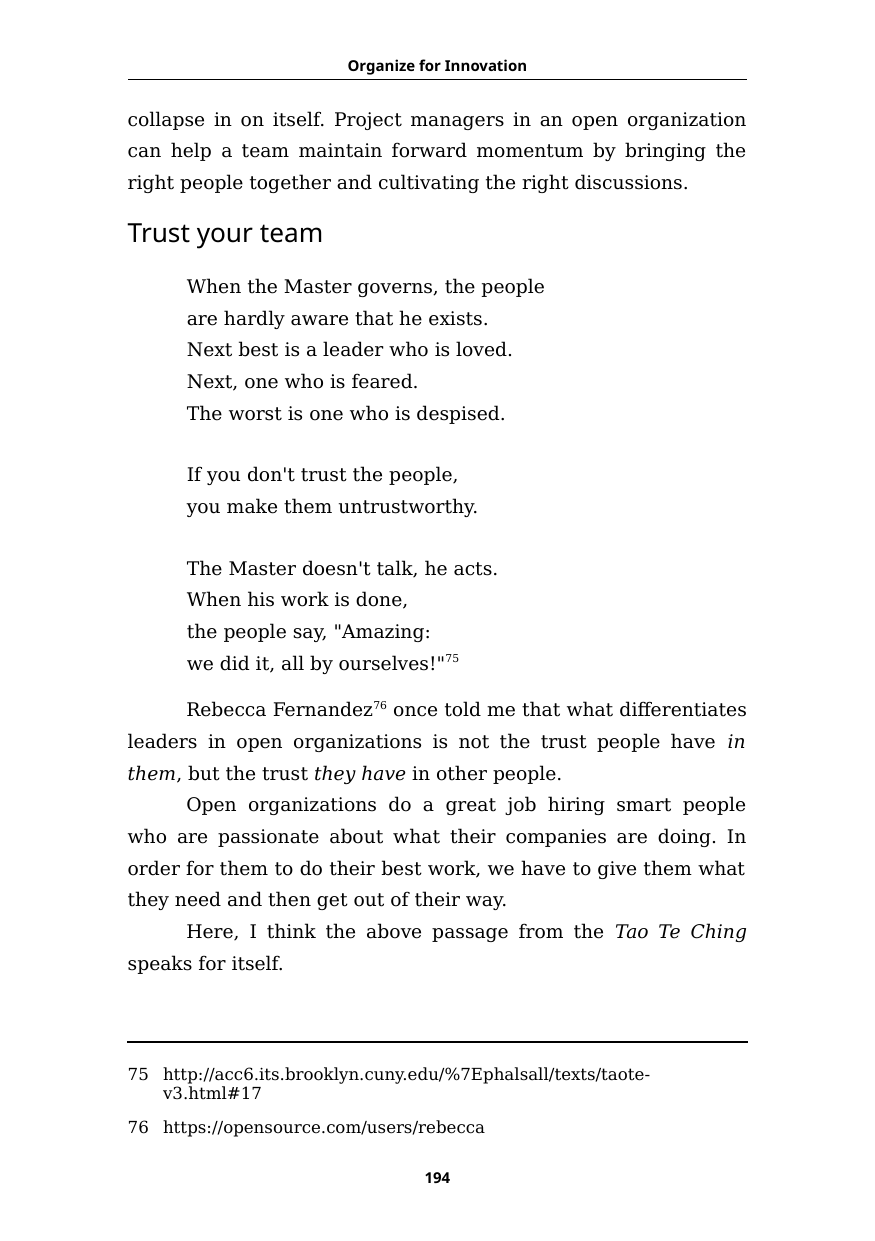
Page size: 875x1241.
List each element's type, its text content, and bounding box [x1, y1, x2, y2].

text Rebecca Fernandez once told me that what differentiates leaders in open organizations is not the trust people have in them, but the trust they have in other people. [127, 699, 747, 785]
subtitle Trust your team [127, 218, 747, 249]
text http://acc6.its.brooklyn.cuny.edu/%7Ephalsall/texts/taote-v3.html#17 [127, 1064, 747, 1103]
text Open organizations do a great job hiring smart people who are passionate about what their companies are doing. In order for them to do their best work, we have to give them what they need and then get out of their way. [127, 794, 747, 911]
text If you don't trust the people, you make them untrustworthy. [187, 464, 688, 518]
text When the Master governs, the people are hardly aware that he exists. Next best is a leader who is loved. Next, one who is feared. The worst is one who is despised. [187, 276, 688, 425]
text The Master doesn't talk, he acts. When his work is done, the people say, "Amazing: we did it, all by ourselves!" [187, 558, 688, 675]
text collapse in on itself. Project managers in an open organization can help a team maintain forward momentum by bringing the right people together and cultivating the right discussions. [127, 109, 747, 194]
text Here, I think the above passage from the Tao Te Ching speaks for itself. [127, 921, 747, 975]
text https://opensource.com/users/rebecca [127, 1118, 747, 1138]
